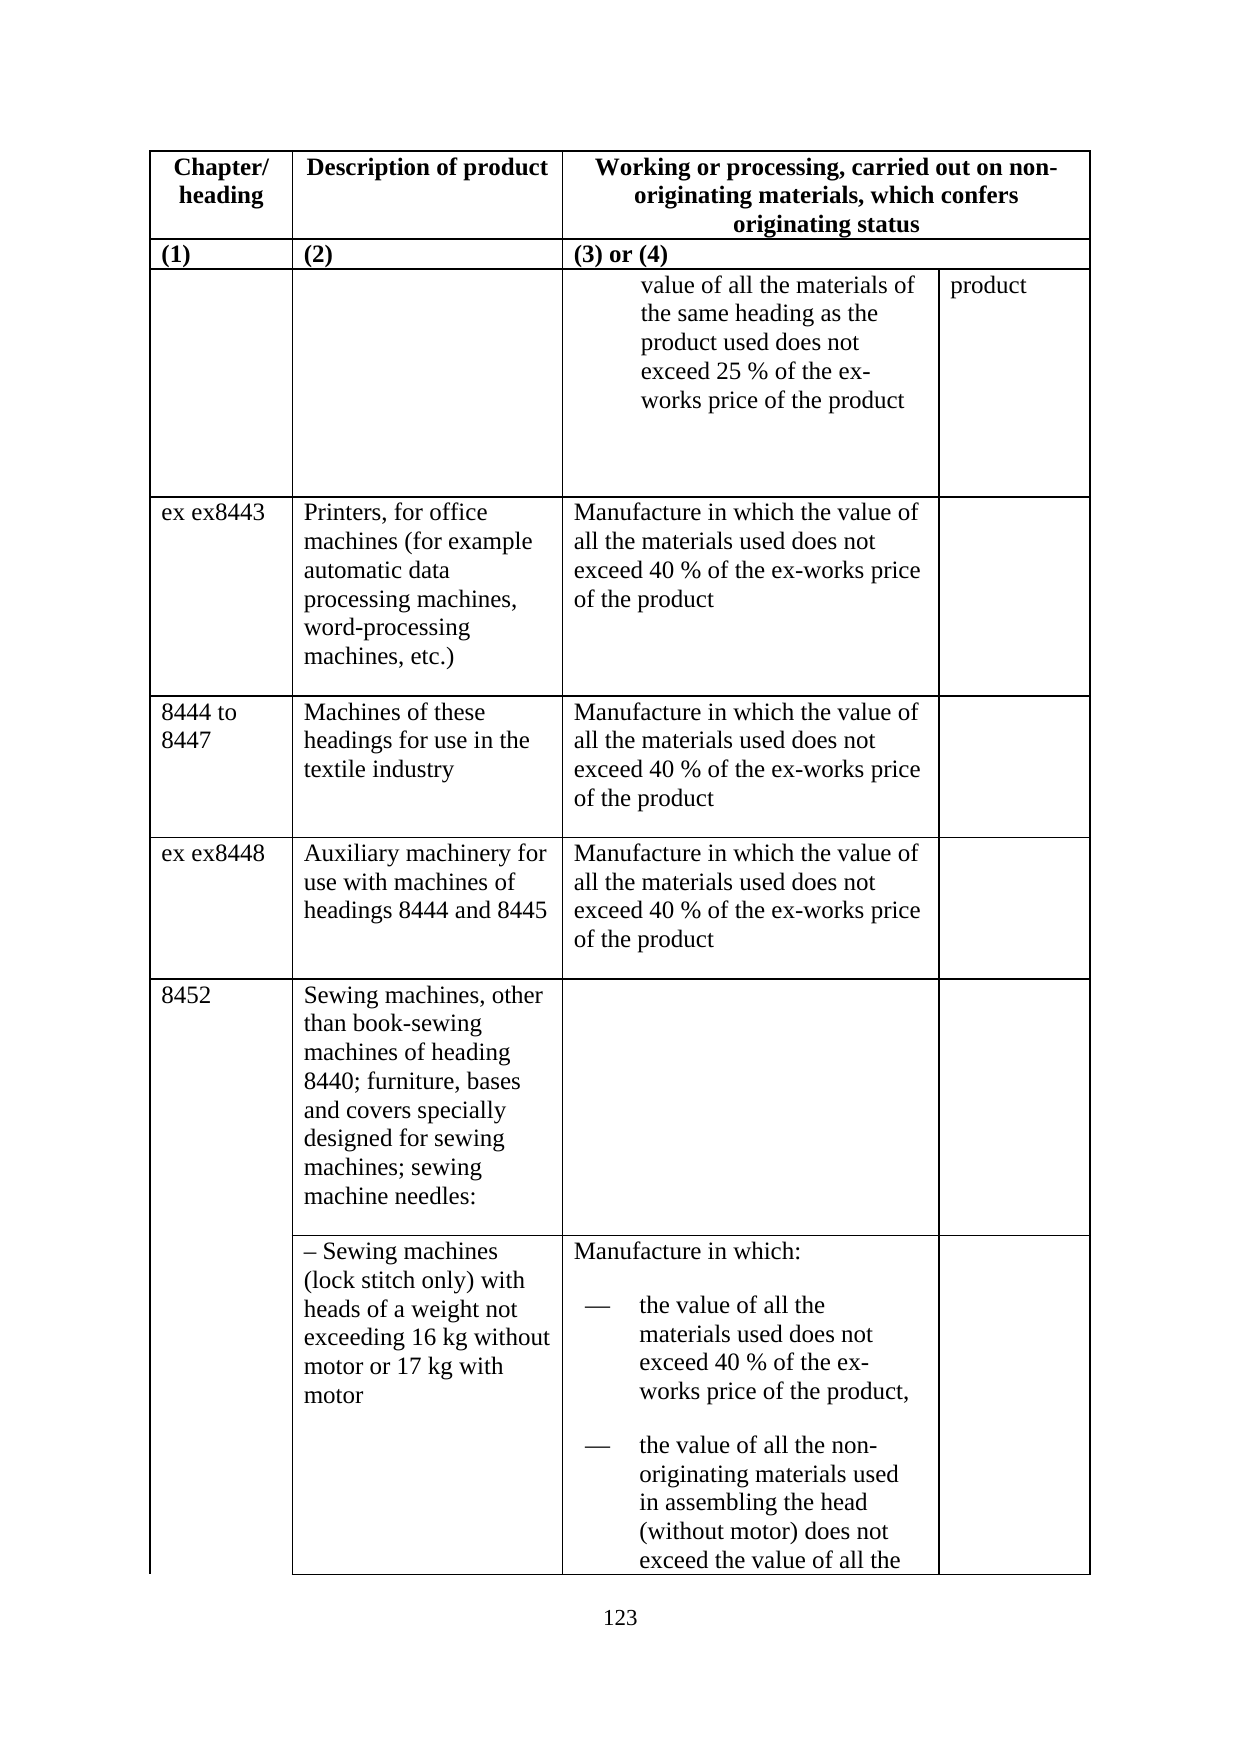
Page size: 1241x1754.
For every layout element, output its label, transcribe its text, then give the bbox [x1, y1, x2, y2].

table_cell Machines of these headings for use in the textile industry [293, 697, 562, 837]
table_cell Manufacture in which the value of all the materials used does not exceed 40 % of the ex-works price of the product [563, 498, 938, 695]
table_cell [293, 270, 562, 496]
table_cell (1) [151, 240, 292, 268]
table_cell [574, 270, 629, 438]
table_header — [574, 1290, 628, 1430]
table_cell Manufacture in which the value of all the materials used does not exceed 40 % of the ex-works price of the product [563, 838, 938, 978]
table_cell – Sewing machines (lock stitch only) with heads of a weight not exceeding 16 kg without motor or 17 kg with motor [293, 1236, 562, 1574]
table_cell [151, 270, 292, 496]
table_cell — [574, 1430, 628, 1574]
table_cell product [940, 270, 1089, 496]
table_cell [940, 838, 1089, 978]
table_cell [940, 498, 1089, 695]
table_cell 8452 [151, 980, 292, 1235]
table_cell Printers, for office machines (for example automatic data processing machines, word-processing machines, etc.) [293, 498, 562, 695]
table_cell [563, 270, 938, 496]
table_header Chapter/ heading [151, 152, 292, 238]
table_cell value of all the materials of the same heading as the product used does not exceed 25 % of the ex-works price of the product [629, 270, 928, 438]
table_cell (3) or (4) [563, 240, 1089, 268]
table_header Working or processing, carried out on non-originating materials, which confers originating status [563, 152, 1089, 238]
table_cell [940, 980, 1089, 1235]
table_cell Sewing machines, other than book-sewing machines of heading 8440; furniture, bases and covers specially designed for sewing machines; sewing machine needles: [293, 980, 562, 1235]
table_cell Auxiliary machinery for use with machines of headings 8444 and 8445 [293, 838, 562, 978]
table_cell (2) [293, 240, 562, 268]
table_cell the value of all the non-originating materials used in assembling the head (without motor) does not exceed the value of all the [628, 1430, 928, 1574]
table_cell 8444 to 8447 [151, 697, 292, 837]
table_cell Manufacture in which the value of all the materials used does not exceed 40 % of the ex-works price of the product [563, 697, 938, 837]
table_cell [940, 1236, 1089, 1574]
table_header the value of all the materials used does not exceed 40 % of the ex-works price of the product, [628, 1290, 928, 1430]
table_header Description of product [293, 152, 562, 238]
table_cell ex ex8448 [151, 838, 292, 978]
table_cell ex ex8443 [151, 498, 292, 695]
table_cell Manufacture in which: [563, 1236, 938, 1574]
table_cell [940, 697, 1089, 837]
table_cell [563, 980, 938, 1235]
table_cell [151, 1235, 292, 1574]
